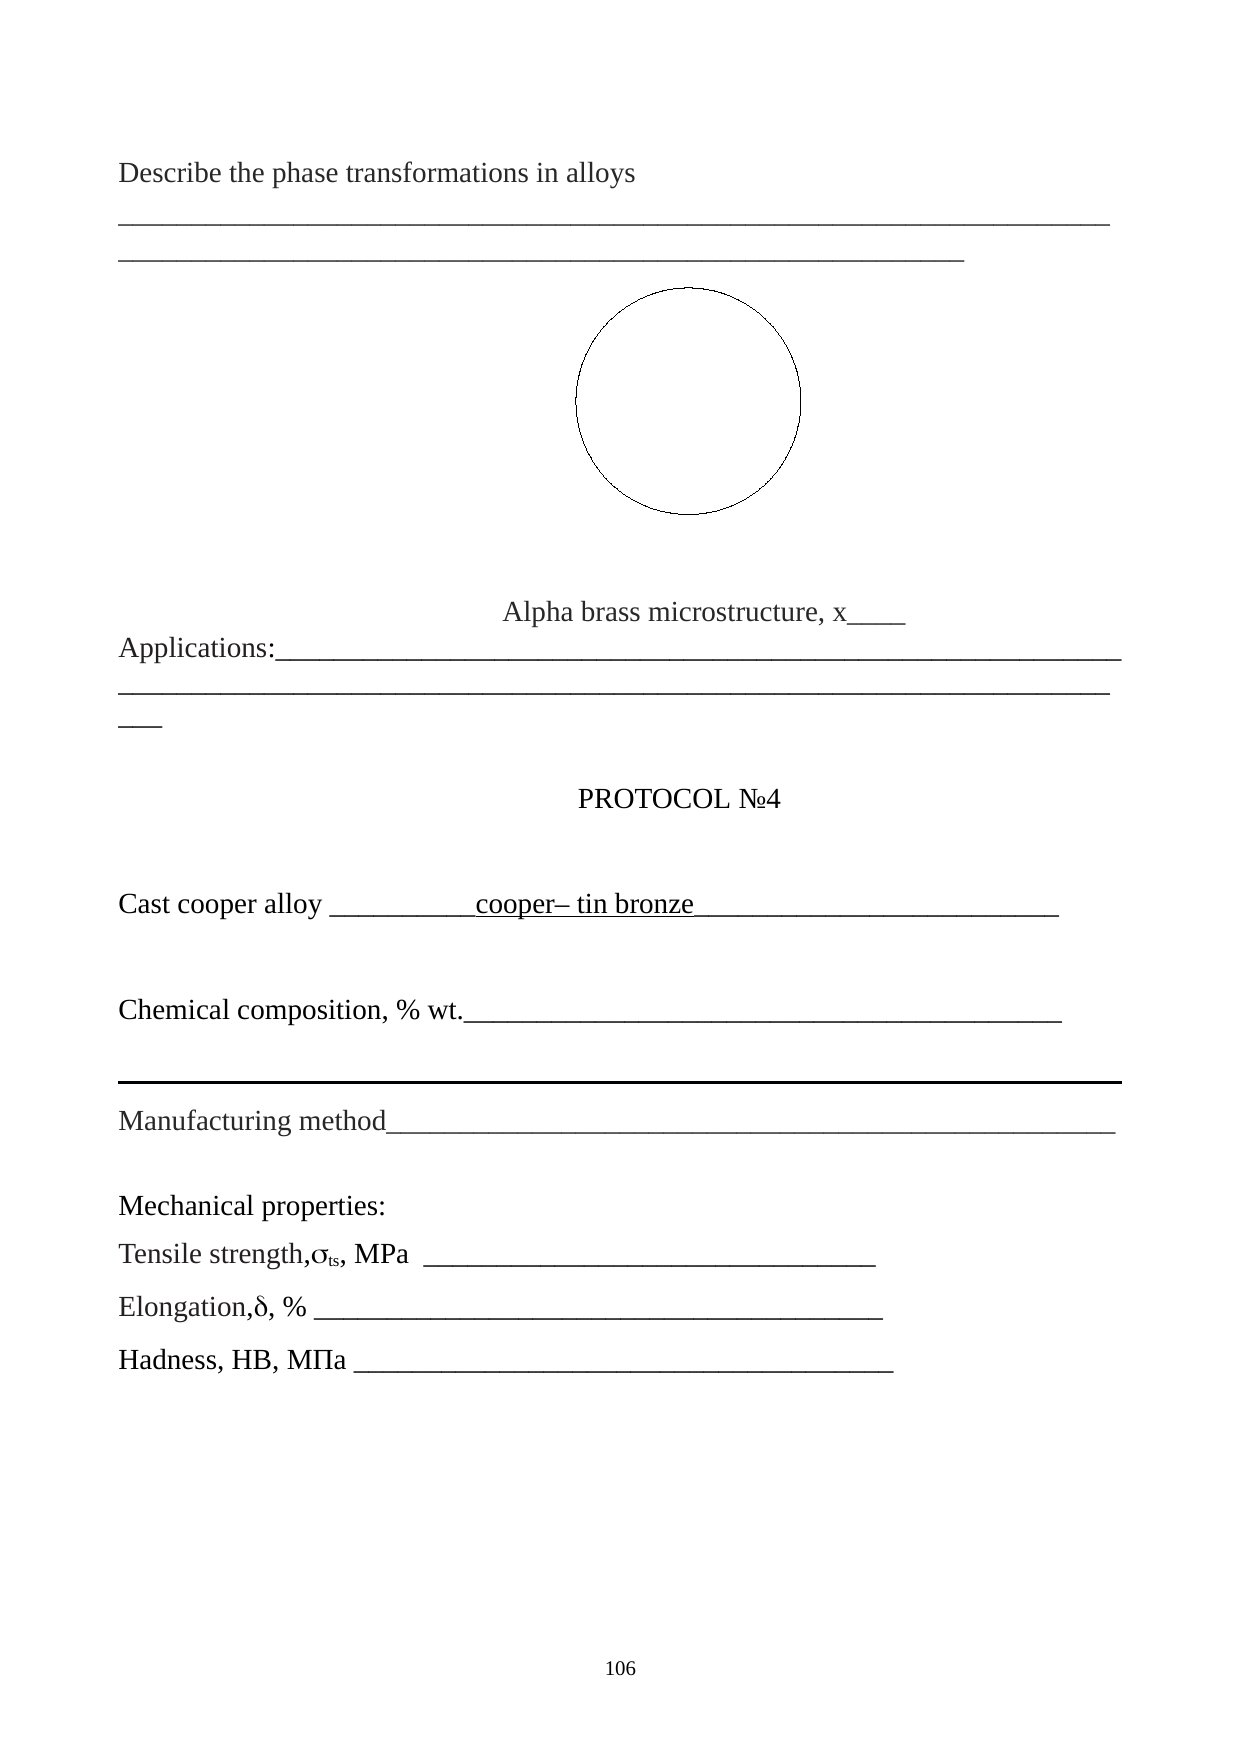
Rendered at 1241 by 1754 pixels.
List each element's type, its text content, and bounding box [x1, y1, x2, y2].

text Tensile strength,ts, МPа _______________________________ [118, 1236, 1122, 1270]
subtitle Describe the phase transformations in alloys [118, 155, 1122, 188]
text Mechanical properties: [118, 1188, 1122, 1221]
subtitle Manufacturing method__________________________________________________ [118, 1103, 1122, 1137]
subtitle Applications:_________________________________________________________________________________________________________________________________ [162, 630, 1122, 731]
text Hadness, НВ, МПа _____________________________________ [118, 1342, 1122, 1376]
text Elongation,, % _______________________________________ [118, 1289, 1122, 1323]
subtitle Alpha brass microstructure, x____ [118, 594, 1122, 627]
text Chemical composition, % wt._________________________________________ [118, 992, 1122, 1026]
subtitle ______________________________________________________________________________________________________________________________ [118, 195, 1122, 265]
text PROTOCOL №4 [118, 781, 1122, 814]
text Cast cooper alloy __________cooper– tin bronze_________________________ [118, 887, 1122, 920]
